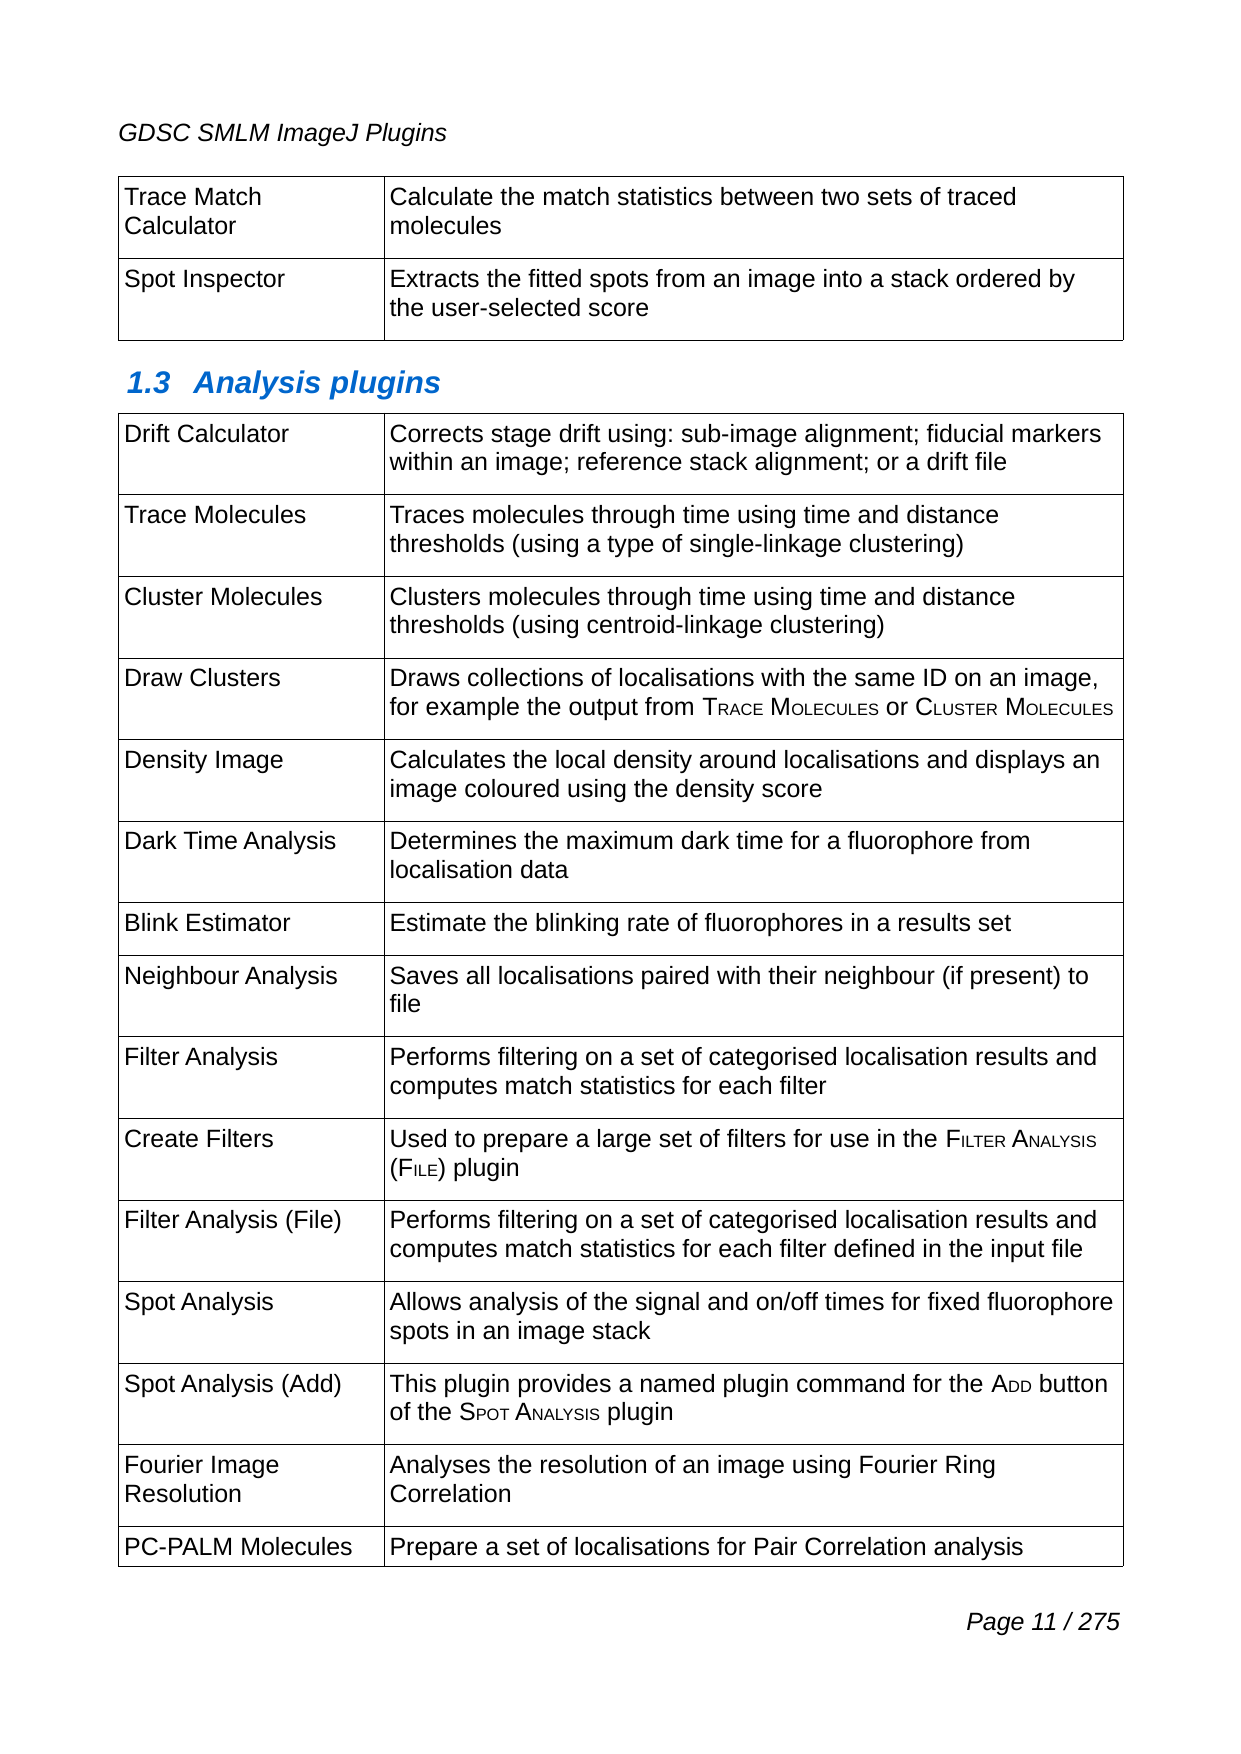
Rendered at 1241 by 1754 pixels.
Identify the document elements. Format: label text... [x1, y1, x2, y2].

table_cell Prepare a set of localisations for Pair Correlation analysis [385, 1527, 1123, 1566]
subtitle Analysis plugins [118, 364, 1122, 400]
table_header Drift Calculator [119, 414, 384, 494]
table_cell Determines the maximum dark time for a fluorophore from localisation data [385, 822, 1123, 902]
table_cell Fourier Image Resolution [119, 1445, 384, 1526]
table_cell Analyses the resolution of an image using Fourier Ring Correlation [385, 1445, 1123, 1526]
table_cell Allows analysis of the signal and on/off times for fixed fluorophore spots in an image stack [385, 1282, 1123, 1363]
table_cell Performs filtering on a set of categorised localisation results and computes match statistics for each filter defined in the input file [385, 1201, 1123, 1281]
table_cell Cluster Molecules [119, 577, 384, 657]
table_cell Trace Match Calculator [119, 177, 384, 258]
table_cell Used to prepare a large set of filters for use in the Filter Analysis (File) plugin [385, 1119, 1123, 1199]
table_cell Density Image [119, 740, 384, 821]
table_cell Draws collections of localisations with the same ID on an image, for example the output from Trace Molecules or Cluster Molecules [385, 659, 1123, 739]
table_cell Filter Analysis [119, 1037, 384, 1118]
table_header Corrects stage drift using: sub-image alignment; fiducial markers within an image; reference stack alignment; or a drift file [385, 414, 1123, 494]
table_cell Estimate the blinking rate of fluorophores in a results set [385, 903, 1123, 955]
table_cell Calculates the local density around localisations and displays an image coloured using the density score [385, 740, 1123, 821]
table_cell Blink Estimator [119, 903, 384, 955]
table_cell Draw Clusters [119, 659, 384, 739]
table_cell Dark Time Analysis [119, 822, 384, 902]
table_cell Spot Analysis (Add) [119, 1364, 384, 1444]
table_cell Filter Analysis (File) [119, 1201, 384, 1281]
table_cell Performs filtering on a set of categorised localisation results and computes match statistics for each filter [385, 1037, 1123, 1118]
table_cell Saves all localisations paired with their neighbour (if present) to file [385, 956, 1123, 1036]
table_cell Extracts the fitted spots from an image into a stack ordered by the user-selected score [385, 259, 1123, 339]
table_cell Traces molecules through time using time and distance thresholds (using a type of single-linkage clustering) [385, 495, 1123, 576]
table_cell Create Filters [119, 1119, 384, 1199]
table_cell Trace Molecules [119, 495, 384, 576]
table_cell Calculate the match statistics between two sets of traced molecules [385, 177, 1123, 258]
table_cell Neighbour Analysis [119, 956, 384, 1036]
table_cell Clusters molecules through time using time and distance thresholds (using centroid-linkage clustering) [385, 577, 1123, 657]
table_cell PC-PALM Molecules [119, 1527, 384, 1566]
table_cell Spot Inspector [119, 259, 384, 339]
table_cell This plugin provides a named plugin command for the Add button of the Spot Analysis plugin [385, 1364, 1123, 1444]
table_cell Spot Analysis [119, 1282, 384, 1363]
